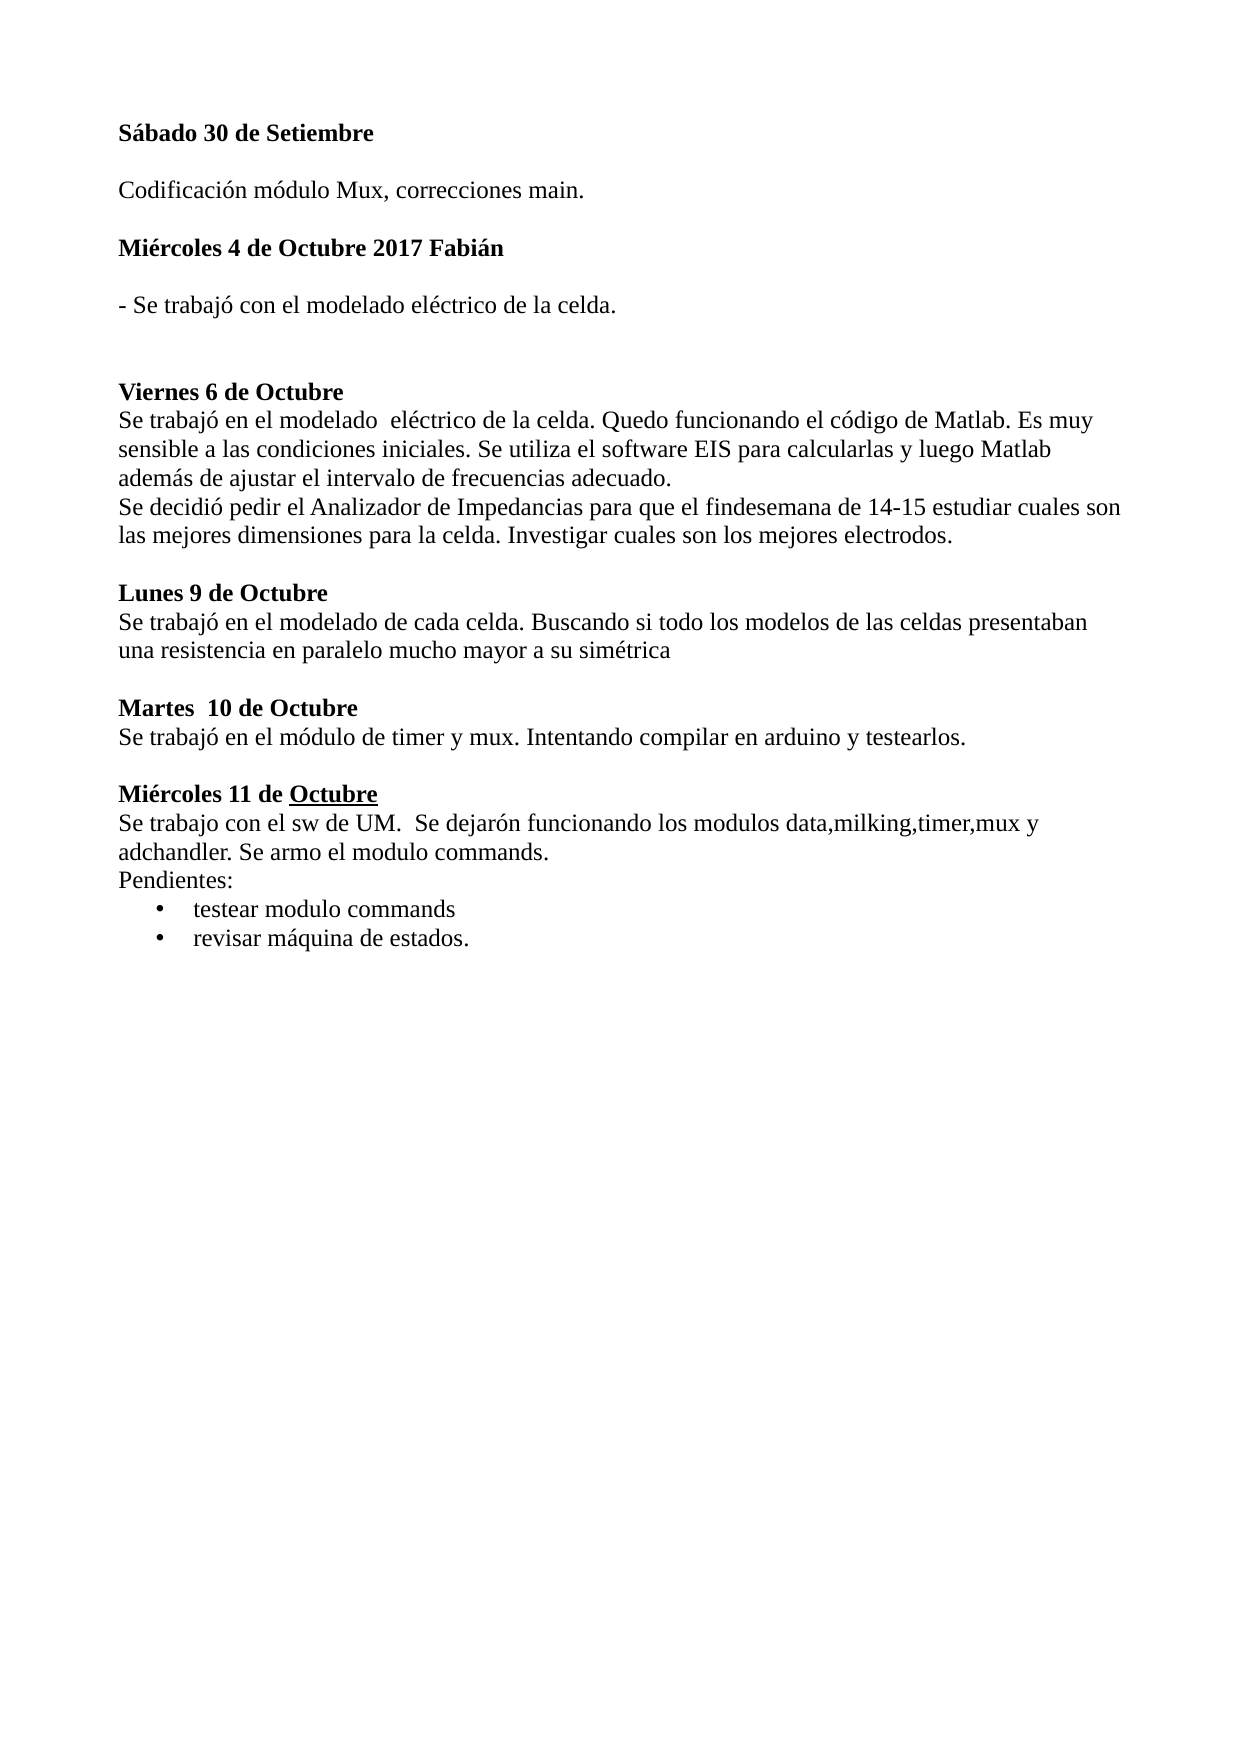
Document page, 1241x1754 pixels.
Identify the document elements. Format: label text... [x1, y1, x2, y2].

text Se trabajó en el modelado eléctrico de la celda. Quedo funcionando el código de Matlab. Es muy sensible a las condiciones iniciales. Se utiliza el software EIS para calcularlas y luego Matlab además de ajustar el intervalo de frecuencias adecuado. [118, 406, 1122, 492]
text Sábado 30 de Setiembre [118, 118, 1122, 147]
text Pendientes: [118, 866, 1122, 894]
text Miércoles 4 de Octubre 2017 Fabián [118, 233, 1122, 262]
text Se trabajo con el sw de UM. Se dejarón funcionando los modulos data,milking,timer,mux y adchandler. Se armo el modulo commands. [118, 808, 1122, 866]
text Viernes 6 de Octubre [118, 377, 1122, 406]
text Lunes 9 de Octubre [118, 578, 1122, 607]
text Se trabajó en el módulo de timer y mux. Intentando compilar en arduino y testearlos. [118, 722, 1122, 751]
text Miércoles 11 de Octubre [118, 779, 1122, 808]
text Martes 10 de Octubre [118, 693, 1122, 722]
list revisar máquina de estados. [156, 923, 1122, 952]
text Se decidió pedir el Analizador de Impedancias para que el findesemana de 14-15 estudiar cuales son las mejores dimensiones para la celda. Investigar cuales son los mejores electrodos. [118, 492, 1122, 549]
text - Se trabajó con el modelado eléctrico de la celda. [118, 291, 1122, 319]
text Codificación módulo Mux, correcciones main. [118, 176, 1122, 204]
text Se trabajó en el modelado de cada celda. Buscando si todo los modelos de las celdas presentaban una resistencia en paralelo mucho mayor a su simétrica [118, 607, 1122, 664]
list testear modulo commands [156, 894, 1122, 923]
